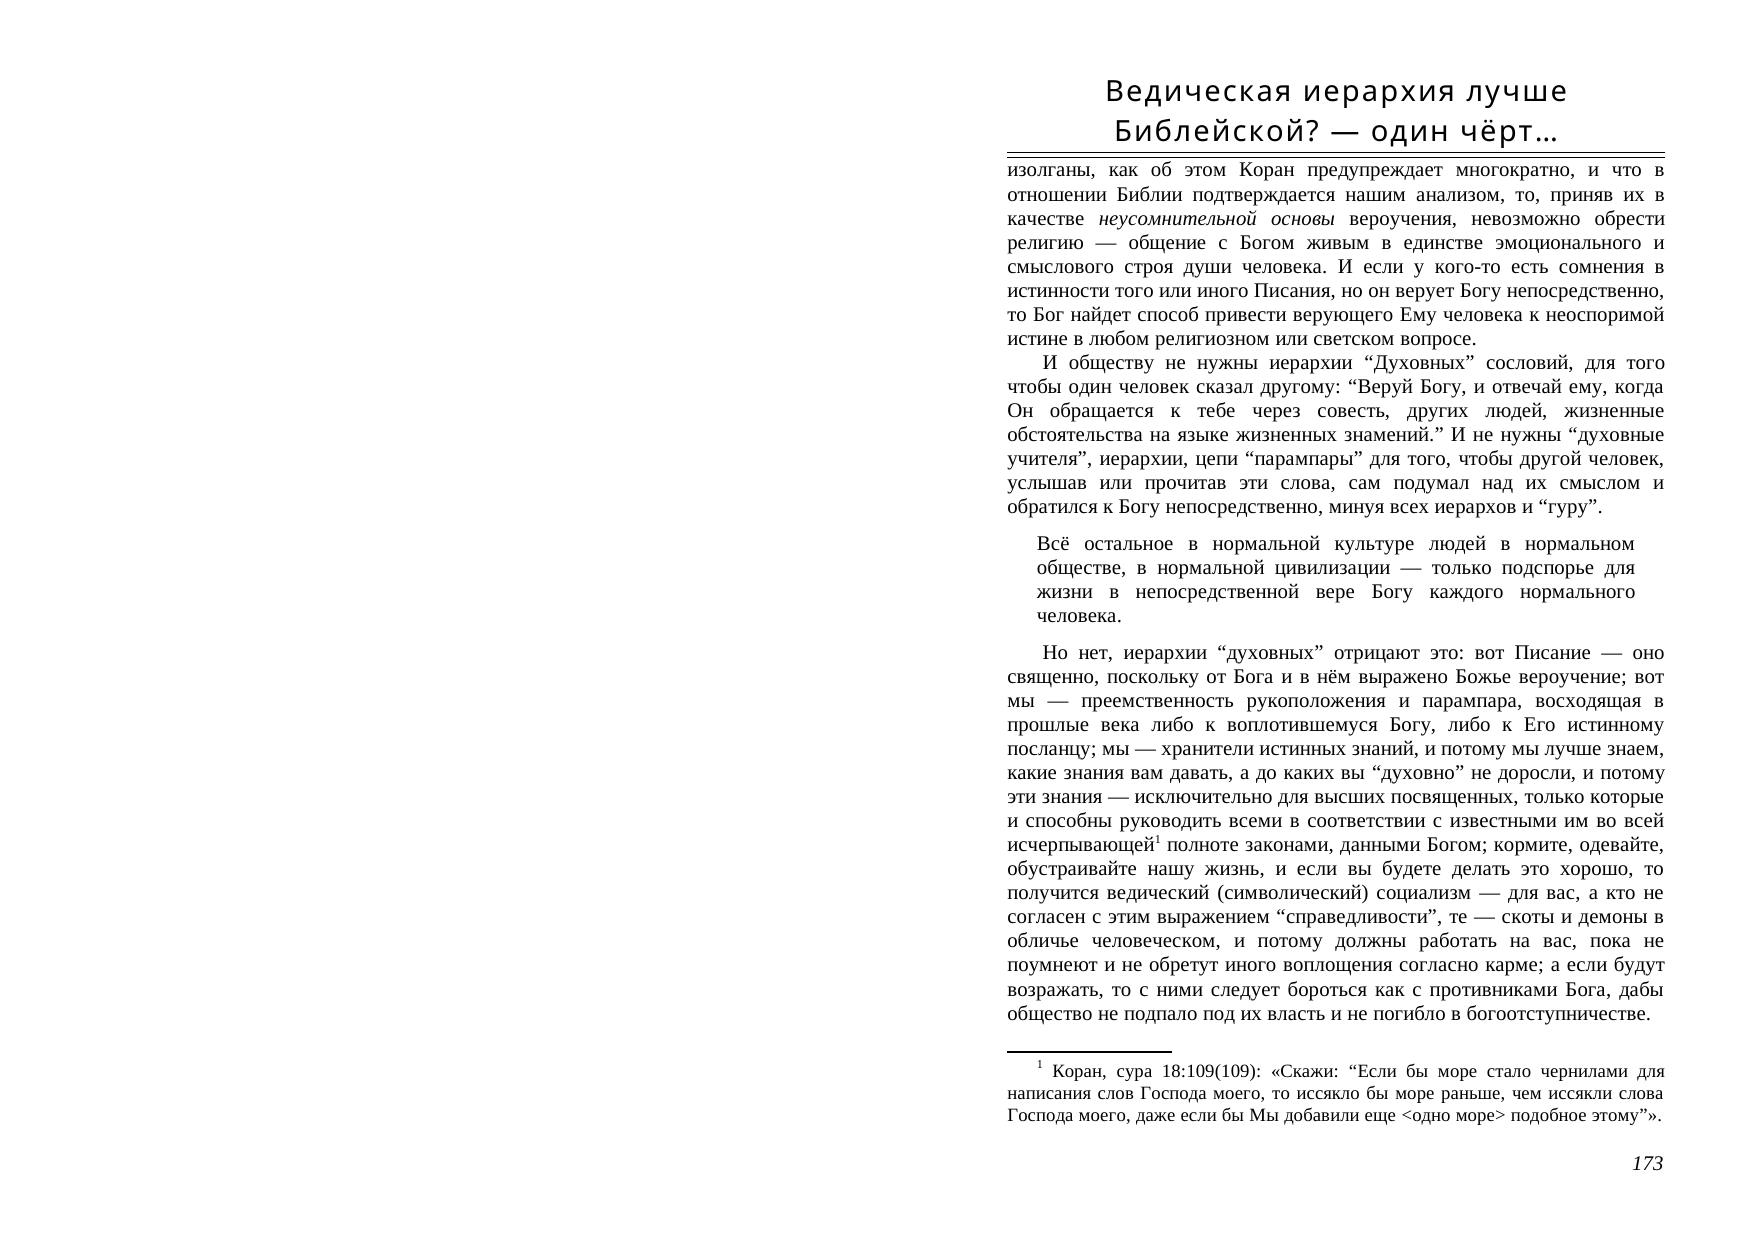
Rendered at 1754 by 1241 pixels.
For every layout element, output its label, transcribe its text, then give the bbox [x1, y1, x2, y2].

text Коран, сура 18:109(109): «Скажи: “Если бы море стало чернилами для написания слов Господа моего, то иссякло бы море раньше, чем иссякли слова Господа моего, даже если бы Мы добавили еще <одно море> подобное этому”». [1007, 1058, 1665, 1126]
text Всё остальное в нормальной культуре людей в нормальном обществе, в нормальной цивилизации — только подспорье для жизни в непосредственной вере Богу каждого нормального человека. [1037, 531, 1636, 627]
text Но нет, иерархии “духовных” отрицают это: вот Писание — оно священно, поскольку от Бога и в нём выражено Божье вероучение; вот мы — преемственность рукоположения и парампара, восходящая в прошлые века либо к воплотившемуся Богу, либо к Его истинному посланцу; мы — хранители истинных знаний, и потому мы лучше знаем, какие знания вам давать, а до каких вы “духовно” не доросли, и потому эти знания — исключительно для высших посвященных, только которые и способны руководить всеми в соответствии с известными им во всей исчерпывающей полноте законами, данными Богом; кормите, одевайте, обустраивайте нашу жизнь, и если вы будете делать это хорошо, то получится ведический (символический) социализм — для вас, а кто не согласен с этим выражением “справедливости”, те — скоты и демоны в обличье человеческом, и потому должны работать на вас, пока не поумнеют и не обретут иного воплощения согласно карме; а если будут возражать, то с ними следует бороться как с противниками Бога, дабы общество не подпало под их власть и не погибло в богоотступничестве. [1007, 639, 1665, 1024]
text изолганы, как об этом Коран предупреждает многократно, и что в отношении Библии подтверждается нашим анализом, то, приняв их в качестве неусомнительной основы вероучения, невозможно обрести религию — общение с Богом живым в единстве эмоционального и смыслового строя души человека. И если у кого-то есть сомнения в истинности того или иного Писания, но он верует Богу непосредственно, то Бог найдет способ привести верующего Ему человека к неоспоримой истине в любом религиозном или светском вопросе. [1007, 158, 1665, 350]
text И обществу не нужны иерархии “Духовных” сословий, для того чтобы один человек сказал другому: “Веруй Богу, и отвечай ему, когда Он обращается к тебе через совесть, других людей, жизненные обстоятельства на языке жизненных знамений.” И не нужны “духовные учителя”, иерархии, цепи “парампары” для того, чтобы другой человек, услышав или прочитав эти слова, сам подумал над их смыслом и обратился к Богу непосредственно, минуя всех иерархов и “гуру”. [1007, 350, 1665, 518]
